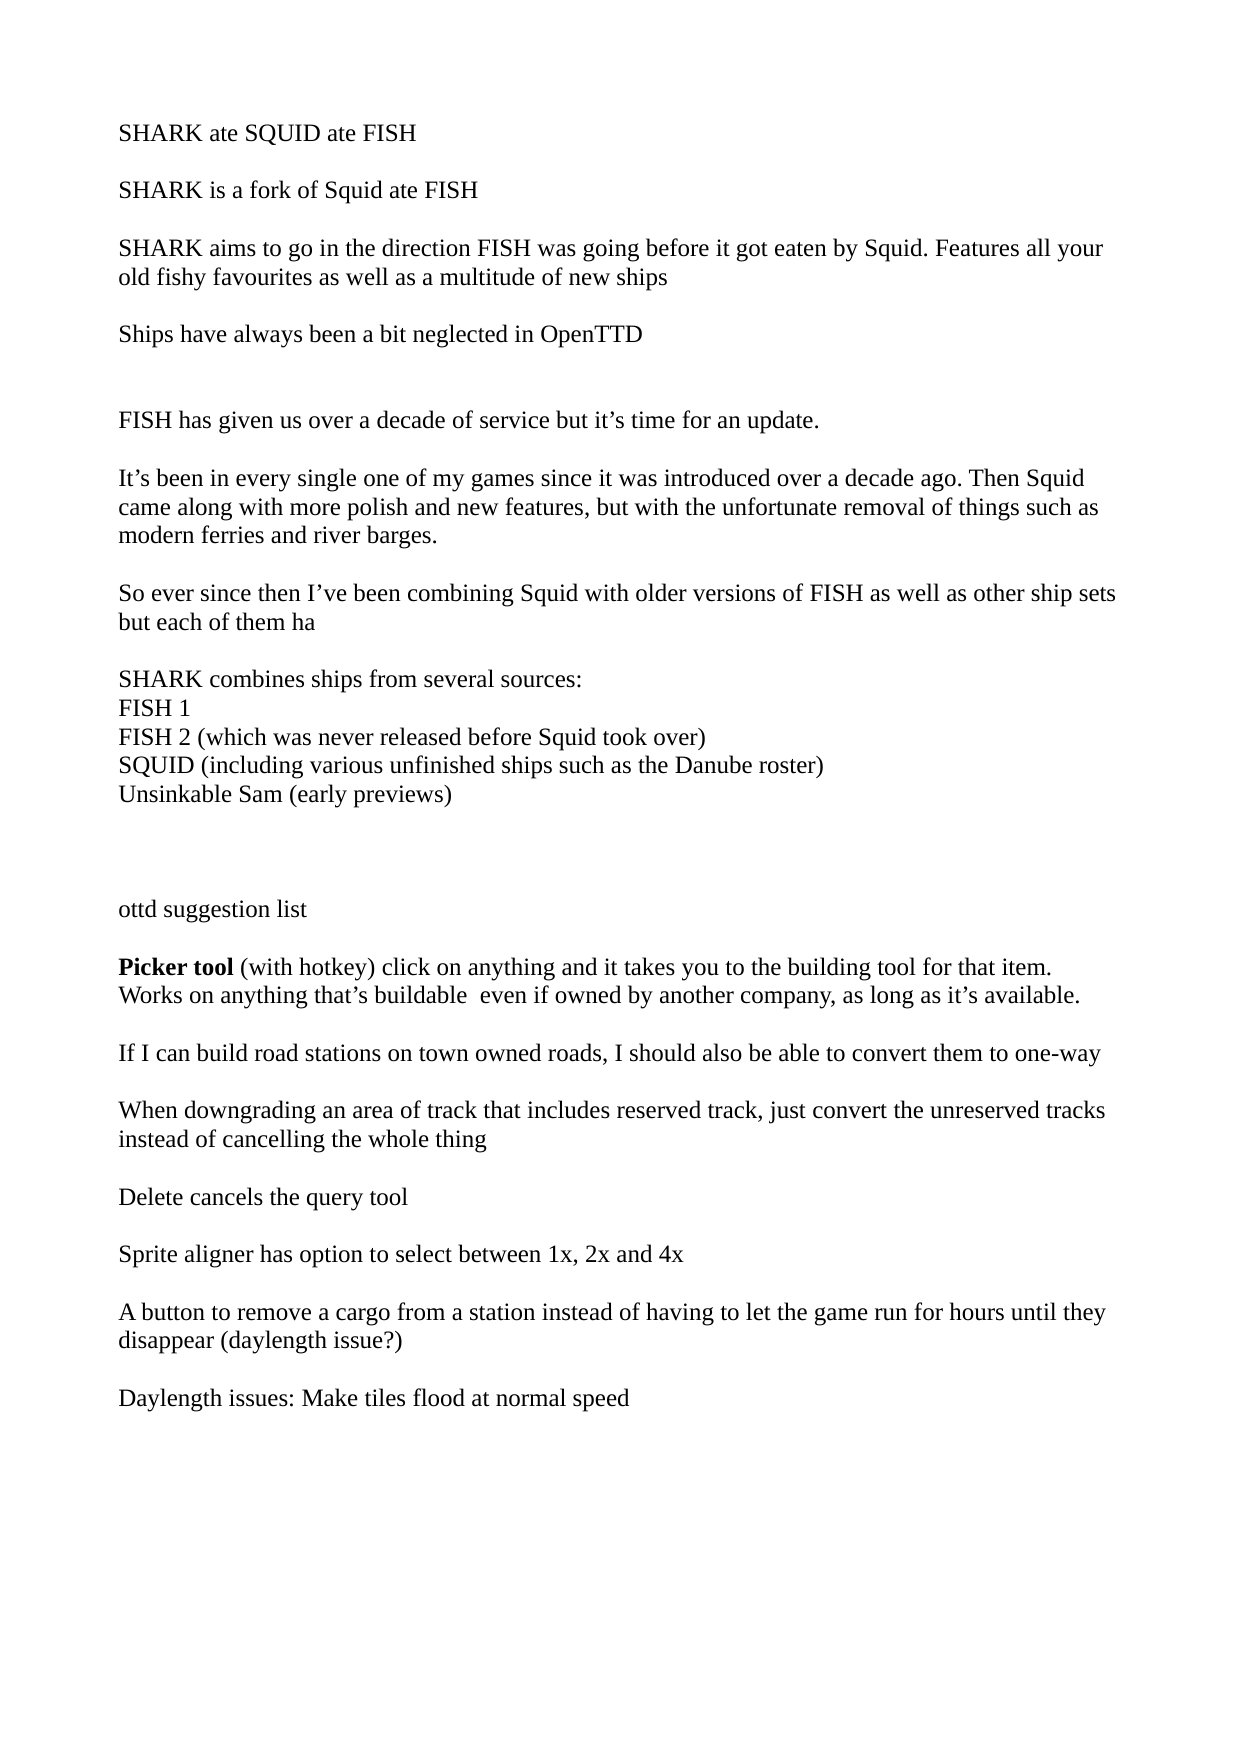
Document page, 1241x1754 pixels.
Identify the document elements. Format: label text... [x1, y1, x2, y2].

text FISH 1 [118, 693, 1122, 722]
text It’s been in every single one of my games since it was introduced over a decade ago. Then Squid came along with more polish and new features, but with the unfortunate removal of things such as modern ferries and river barges. [118, 463, 1122, 549]
text FISH has given us over a decade of service but it’s time for an update. [118, 406, 1122, 434]
text So ever since then I’ve been combining Squid with older versions of FISH as well as other ship sets but each of them ha [118, 578, 1122, 636]
text Daylength issues: Make tiles flood at normal speed [118, 1383, 1122, 1412]
text If I can build road stations on town owned roads, I should also be able to convert them to one-way [118, 1038, 1122, 1067]
text A button to remove a cargo from a station instead of having to let the game run for hours until they disappear (daylength issue?) [118, 1297, 1122, 1354]
text Delete cancels the query tool [118, 1182, 1122, 1211]
text When downgrading an area of track that includes reserved track, just convert the unreserved tracks instead of cancelling the whole thing [118, 1096, 1122, 1153]
text ottd suggestion list [118, 894, 1122, 923]
text Sprite aligner has option to select between 1x, 2x and 4x [118, 1239, 1122, 1268]
text SHARK is a fork of Squid ate FISH [118, 176, 1122, 204]
text SQUID (including various unfinished ships such as the Danube roster) [118, 751, 1122, 779]
text SHARK combines ships from several sources: [118, 664, 1122, 693]
text Ships have always been a bit neglected in OpenTTD [118, 319, 1122, 348]
text SHARK aims to go in the direction FISH was going before it got eaten by Squid. Features all your old fishy favourites as well as a multitude of new ships [118, 233, 1122, 291]
text FISH 2 (which was never released before Squid took over) [118, 722, 1122, 751]
text Picker tool (with hotkey) click on anything and it takes you to the building tool for that item. Works on anything that’s buildable even if owned by another company, as long as it’s available. [118, 952, 1122, 1009]
text SHARK ate SQUID ate FISH [118, 118, 1122, 147]
text Unsinkable Sam (early previews) [118, 779, 1122, 808]
